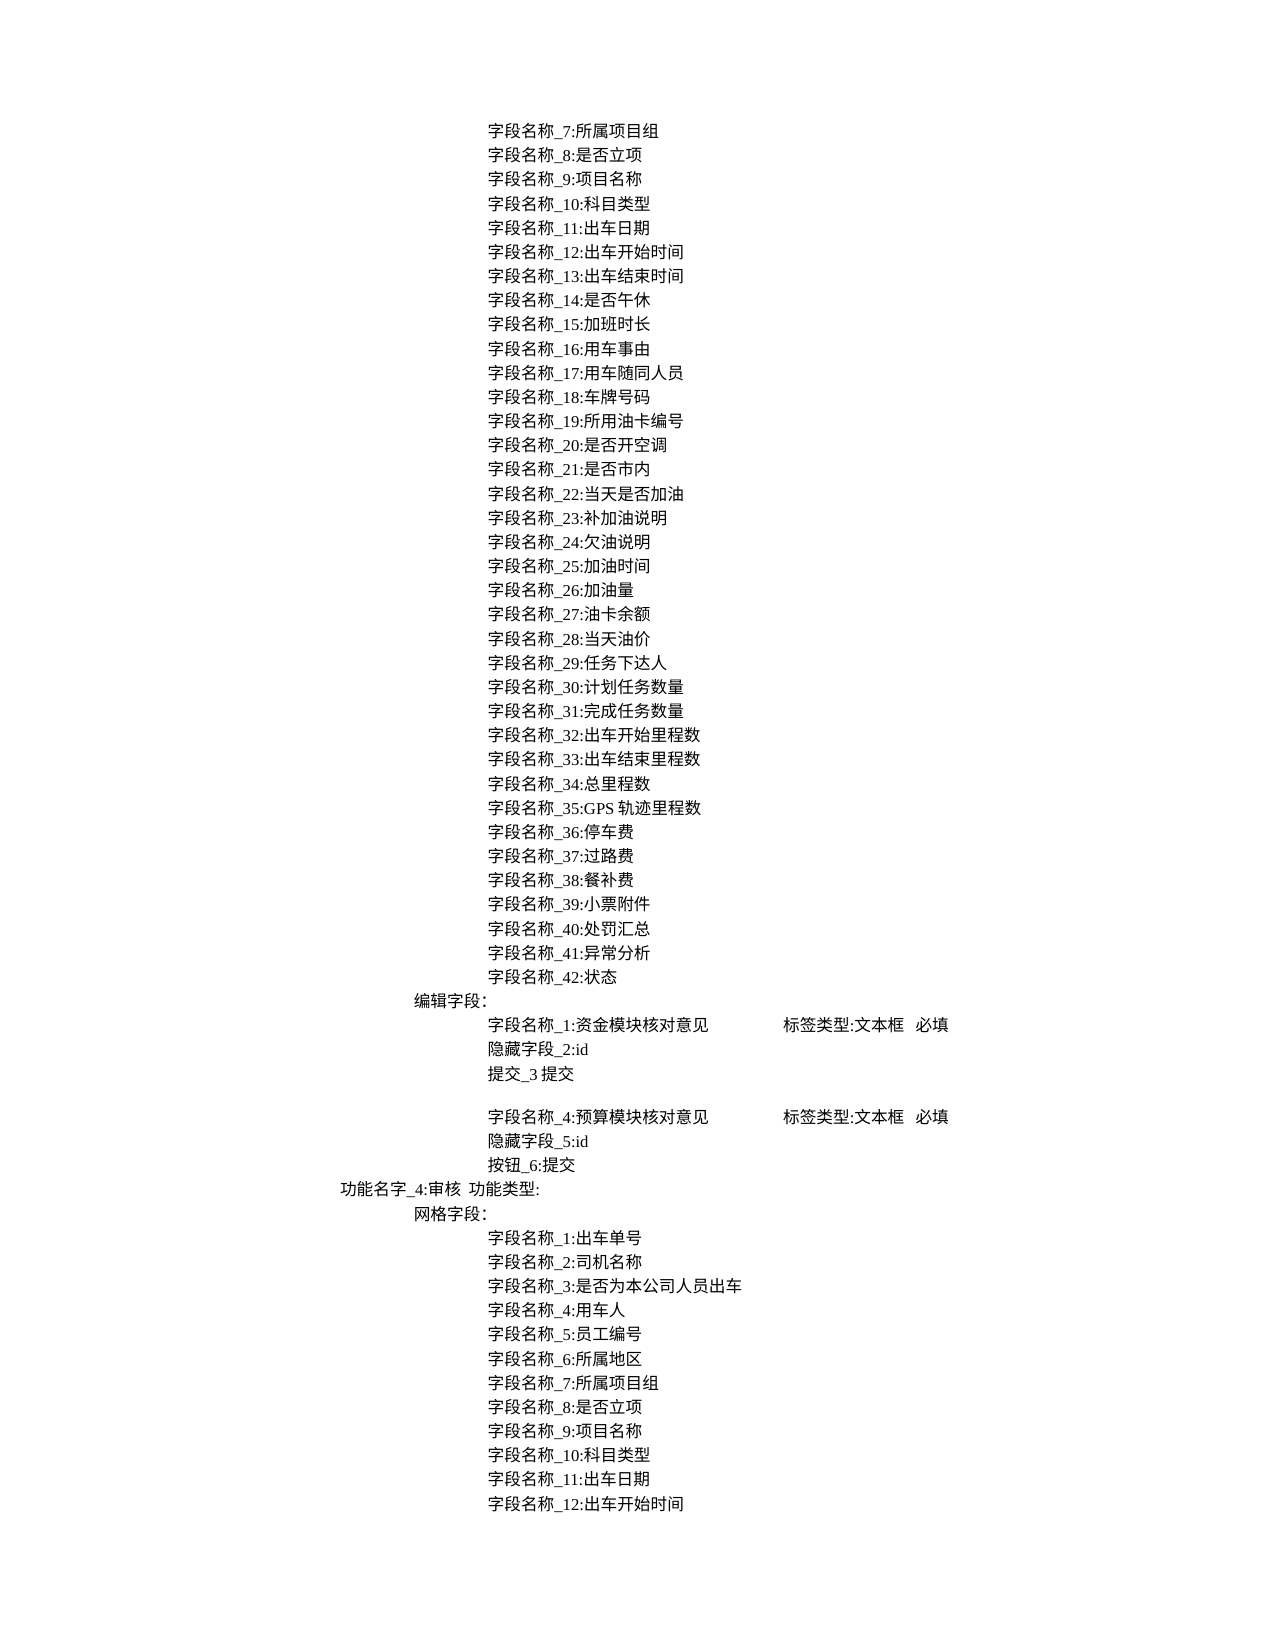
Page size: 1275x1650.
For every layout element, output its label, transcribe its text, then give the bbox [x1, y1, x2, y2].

text 字段名称_15:加班时长 [118, 311, 1157, 336]
text 隐藏字段_5:id [118, 1128, 1157, 1152]
text 字段名称_26:加油量 [118, 577, 1157, 601]
text 字段名称_19:所用油卡编号 [118, 408, 1157, 432]
text 字段名称_10:科目类型 [118, 191, 1157, 215]
text 编辑字段： [118, 988, 1157, 1012]
text 字段名称_35:GPS轨迹里程数 [118, 795, 1157, 819]
text 字段名称_38:餐补费 [118, 867, 1157, 891]
text 字段名称_36:停车费 [118, 819, 1157, 843]
text 字段名称_23:补加油说明 [118, 505, 1157, 529]
text 字段名称_4:用车人 [118, 1297, 1157, 1321]
text 字段名称_21:是否市内 [118, 456, 1157, 481]
text 字段名称_16:用车事由 [118, 336, 1157, 360]
text 功能名字_4:审核 功能类型: [118, 1176, 1157, 1201]
text 字段名称_6:所属地区 [118, 1346, 1157, 1370]
text 字段名称_28:当天油价 [118, 626, 1157, 650]
text 字段名称_11:出车日期 [118, 215, 1157, 239]
text 字段名称_31:完成任务数量 [118, 698, 1157, 722]
text 字段名称_4:预算模块核对意见 标签类型:文本框 必填 [118, 1104, 1157, 1128]
text 字段名称_40:处罚汇总 [118, 916, 1157, 940]
text 字段名称_18:车牌号码 [118, 384, 1157, 408]
text 字段名称_7:所属项目组 [118, 1370, 1157, 1394]
text 字段名称_12:出车开始时间 [118, 1491, 1157, 1515]
text 字段名称_34:总里程数 [118, 771, 1157, 795]
text 字段名称_8:是否立项 [118, 1394, 1157, 1418]
text 字段名称_39:小票附件 [118, 891, 1157, 916]
text 字段名称_11:出车日期 [118, 1466, 1157, 1491]
text 字段名称_2:司机名称 [118, 1249, 1157, 1273]
text 字段名称_30:计划任务数量 [118, 674, 1157, 698]
text 字段名称_14:是否午休 [118, 287, 1157, 311]
text 字段名称_24:欠油说明 [118, 529, 1157, 553]
text 提交_3提交 [118, 1061, 1157, 1085]
text 字段名称_33:出车结束里程数 [118, 746, 1157, 771]
text 字段名称_20:是否开空调 [118, 432, 1157, 456]
text 按钮_6:提交 [118, 1152, 1157, 1176]
text 字段名称_41:异常分析 [118, 940, 1157, 964]
text 字段名称_9:项目名称 [118, 1418, 1157, 1442]
text 字段名称_22:当天是否加油 [118, 481, 1157, 505]
text 字段名称_13:出车结束时间 [118, 263, 1157, 287]
text 字段名称_27:油卡余额 [118, 601, 1157, 626]
text 字段名称_9:项目名称 [118, 166, 1157, 191]
text 字段名称_42:状态 [118, 964, 1157, 988]
text 字段名称_3:是否为本公司人员出车 [118, 1273, 1157, 1297]
text 字段名称_1:出车单号 [118, 1225, 1157, 1249]
text 隐藏字段_2:id [118, 1036, 1157, 1061]
text 网格字段： [118, 1201, 1157, 1225]
text 字段名称_12:出车开始时间 [118, 239, 1157, 263]
text 字段名称_7:所属项目组 [118, 118, 1157, 142]
text 字段名称_37:过路费 [118, 843, 1157, 867]
text 字段名称_5:员工编号 [118, 1321, 1157, 1346]
text 字段名称_32:出车开始里程数 [118, 722, 1157, 746]
text 字段名称_1:资金模块核对意见 标签类型:文本框 必填 [118, 1012, 1157, 1036]
text 字段名称_8:是否立项 [118, 142, 1157, 166]
text 字段名称_10:科目类型 [118, 1442, 1157, 1466]
text 字段名称_25:加油时间 [118, 553, 1157, 577]
text 字段名称_17:用车随同人员 [118, 360, 1157, 384]
text 字段名称_29:任务下达人 [118, 650, 1157, 674]
